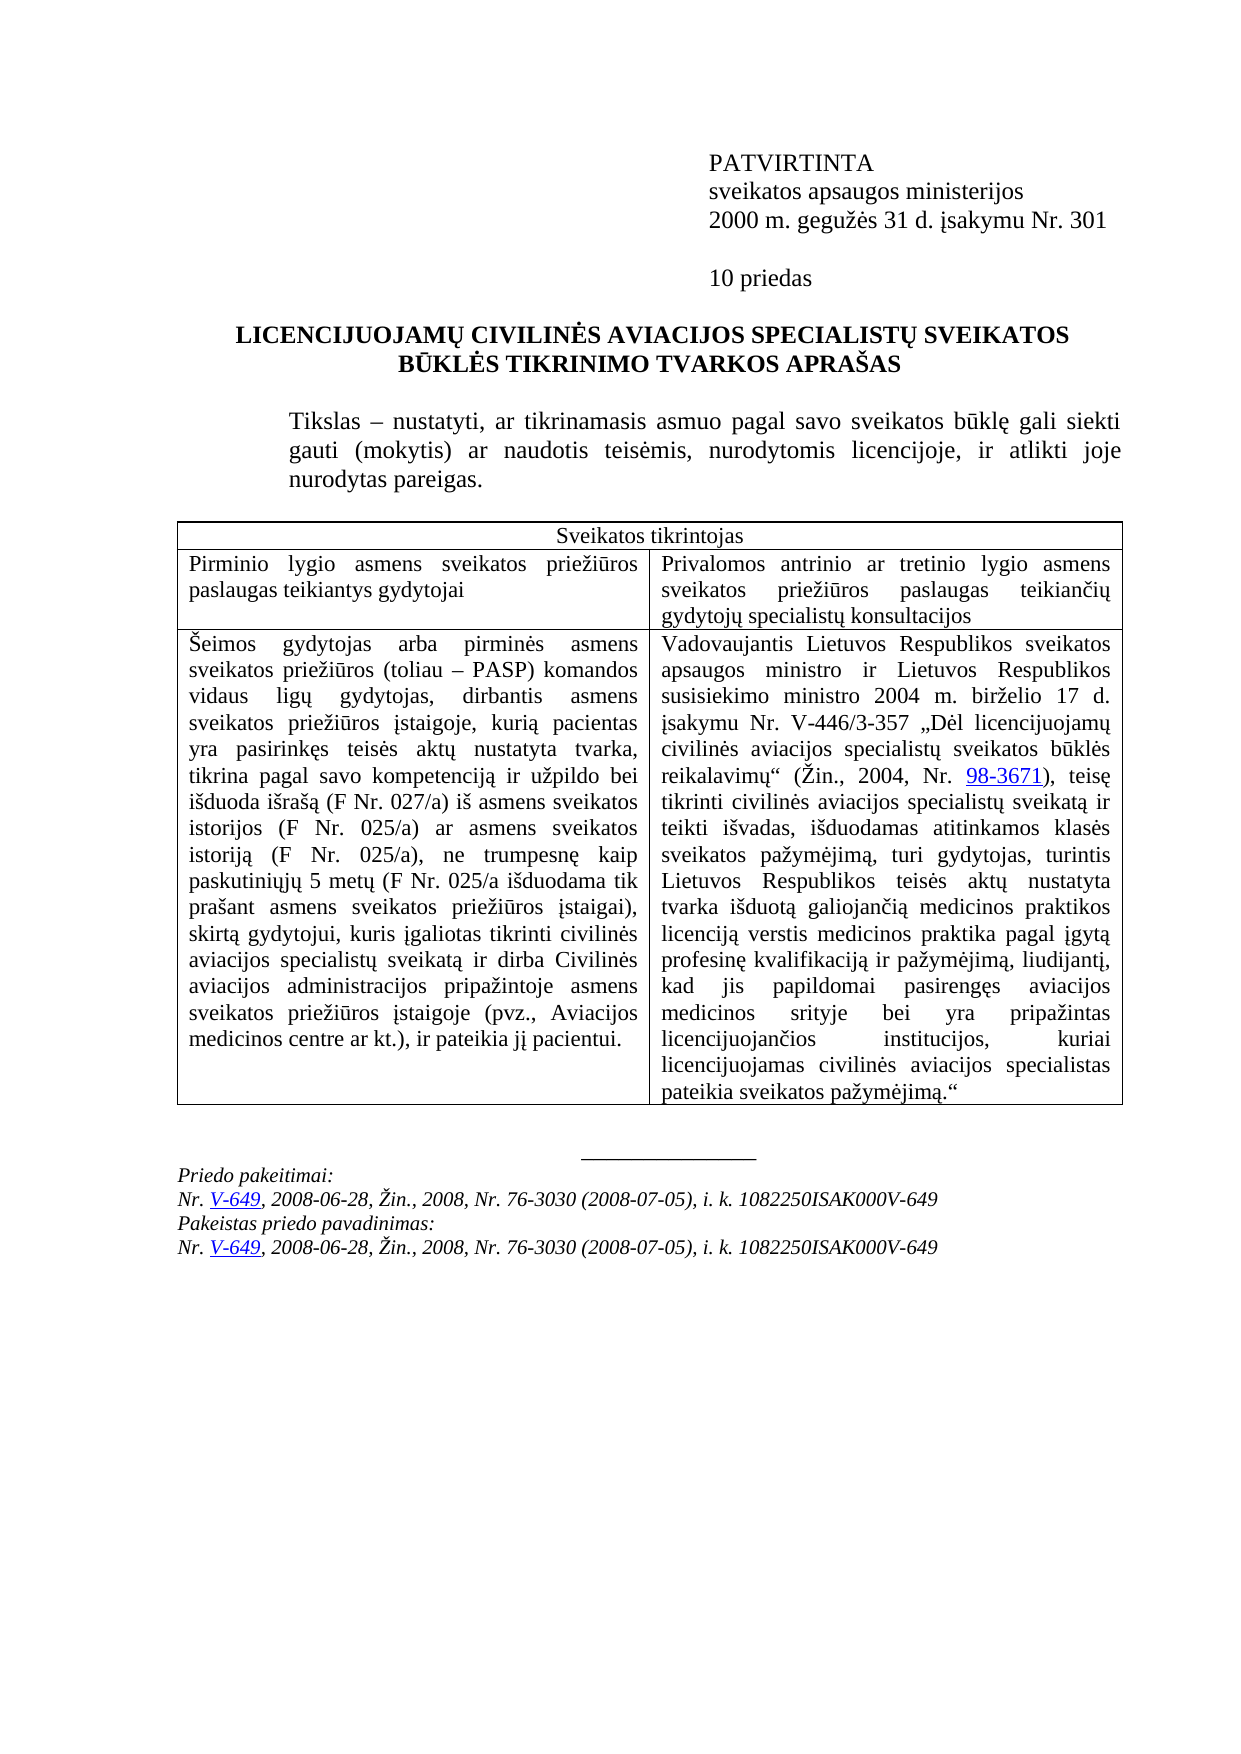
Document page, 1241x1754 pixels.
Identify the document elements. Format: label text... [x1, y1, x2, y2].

table_header Sveikatos tikrintojas [178, 523, 1122, 549]
table_cell Pirminio lygio asmens sveikatos priežiūros paslaugas teikiantys gydytojai [178, 550, 649, 629]
text Pakeistas priedo pavadinimas: [177, 1211, 1122, 1235]
table_cell Vadovaujantis Lietuvos Respublikos sveikatos apsaugos ministro ir Lietuvos Respublikos susisiekimo ministro 2004 m. birželio 17 d. įsakymu Nr. V-446/3-357 „Dėl licencijuojamų civilinės aviacijos specialistų sveikatos būklės reikalavimų“ (Žin., 2004, Nr. 98-3671), teisę tikrinti civilinės aviacijos specialistų sveikatą ir teikti išvadas, išduodamas atitinkamos klasės sveikatos pažymėjimą, turi gydytojas, turintis Lietuvos Respublikos teisės aktų nustatyta tvarka išduotą galiojančią medicinos praktikos licenciją verstis medicinos praktika pagal įgytą profesinę kvalifikaciją ir pažymėjimą, liudijantį, kad jis papildomai pasirengęs aviacijos medicinos srityje bei yra pripažintas licencijuojančios institucijos, kuriai licencijuojamas civilinės aviacijos specialistas pateikia sveikatos pažymėjimą.“ [650, 630, 1122, 1104]
text sveikatos apsaugos ministerijos [709, 176, 1122, 205]
text LICENCIJUOJAMŲ CIVILINĖS AVIACIJOS SPECIALISTŲ SVEIKATOS BŪKLĖS TIKRINIMO TVARKOS APRAŠAS [177, 320, 1122, 378]
text PATVIRTINTA [709, 148, 1122, 176]
table_cell Šeimos gydytojas arba pirminės asmens sveikatos priežiūros (toliau – PASP) komandos vidaus ligų gydytojas, dirbantis asmens sveikatos priežiūros įstaigoje, kurią pacientas yra pasirinkęs teisės aktų nustatyta tvarka, tikrina pagal savo kompetenciją ir užpildo bei išduoda išrašą (F Nr. 027/a) iš asmens sveikatos istorijos (F Nr. 025/a) ar asmens sveikatos istoriją (F Nr. 025/a), ne trumpesnę kaip paskutiniųjų 5 metų (F Nr. 025/a išduodama tik prašant asmens sveikatos priežiūros įstaigai), skirtą gydytojui, kuris įgaliotas tikrinti civilinės aviacijos specialistų sveikatą ir dirba Civilinės aviacijos administracijos pripažintoje asmens sveikatos priežiūros įstaigoje (pvz., Aviacijos medicinos centre ar kt.), ir pateikia jį pacientui. [178, 630, 649, 1104]
text ______________ [215, 1134, 1122, 1163]
text Nr. V-649, 2008-06-28, Žin., 2008, Nr. 76-3030 (2008-07-05), i. k. 1082250ISAK000V-649 [177, 1235, 1122, 1259]
table_cell Privalomos antrinio ar tretinio lygio asmens sveikatos priežiūros paslaugas teikiančių gydytojų specialistų konsultacijos [650, 550, 1122, 629]
text 10 priedas [709, 263, 1122, 291]
text Nr. V-649, 2008-06-28, Žin., 2008, Nr. 76-3030 (2008-07-05), i. k. 1082250ISAK000V-649 [177, 1187, 1122, 1211]
text Priedo pakeitimai: [177, 1163, 1122, 1187]
text Tikslas – nustatyti, ar tikrinamasis asmuo pagal savo sveikatos būklę gali siekti gauti (mokytis) ar naudotis teisėmis, nurodytomis licencijoje, ir atlikti joje nurodytas pareigas. [288, 406, 1122, 493]
text 2000 m. gegužės 31 d. įsakymu Nr. 301 [709, 205, 1122, 234]
